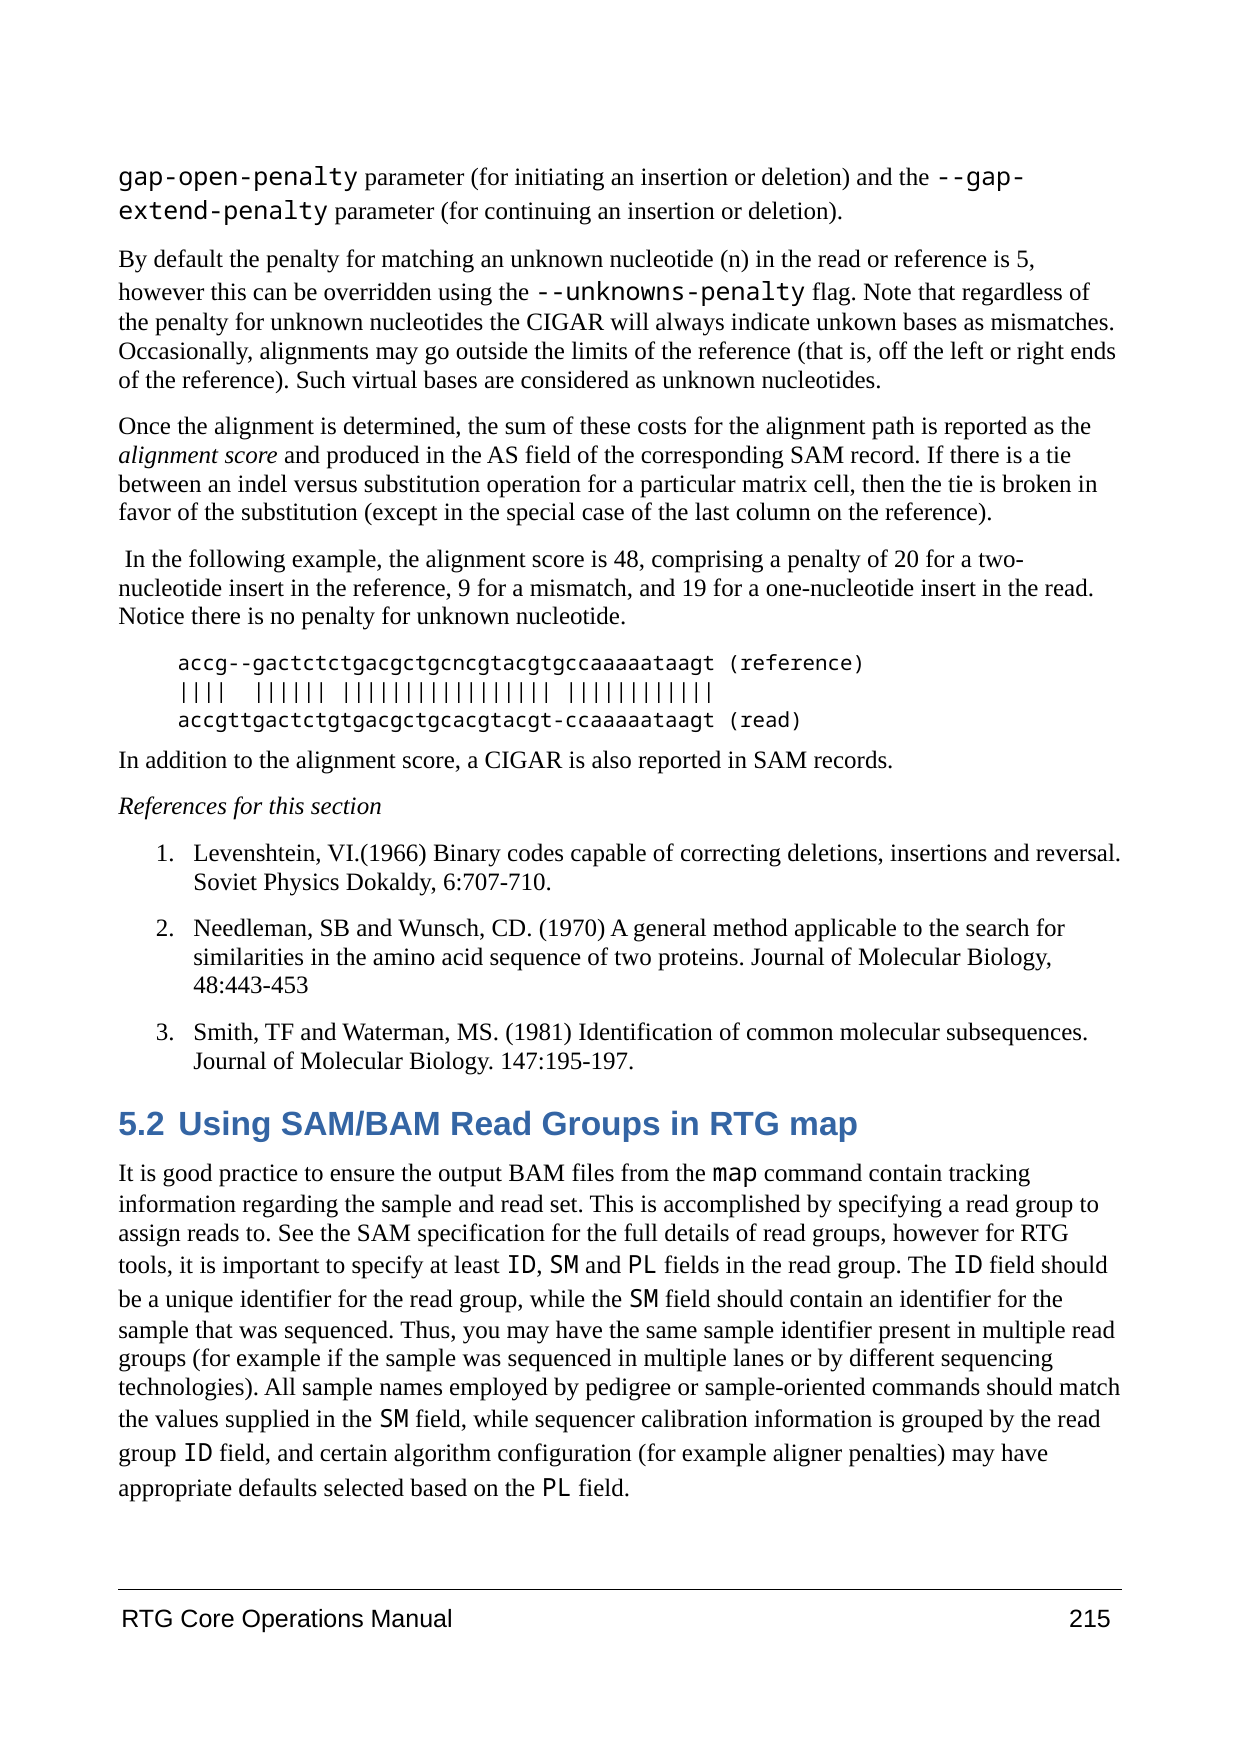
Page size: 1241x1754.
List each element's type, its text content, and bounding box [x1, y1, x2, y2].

text References for this section [118, 791, 1122, 820]
text By default the penalty for matching an unknown nucleotide (n) in the read or reference is 5, however this can be overridden using the --unknowns-penalty flag. Note that regardless of the penalty for unknown nucleotides the CIGAR will always indicate unkown bases as mismatches. Occasionally, alignments may go outside the limits of the reference (that is, off the left or right ends of the reference). Such virtual bases are considered as unknown nucleotides. [118, 244, 1122, 393]
text It is good practice to ensure the output BAM files from the map command contain tracking information regarding the sample and read set. This is accomplished by specifying a read group to assign reads to. See the SAM specification for the full details of read groups, however for RTG tools, it is important to specify at least ID, SM and PL fields in the read group. The ID field should be a unique identifier for the read group, while the SM field should contain an identifier for the sample that was sequenced. Thus, you may have the same sample identifier present in multiple read groups (for example if the sample was sequenced in multiple lanes or by different sequencing technologies). All sample names employed by pedigree or sample-oriented commands should match the values supplied in the SM field, while sequencer calibration information is grouped by the read group ID field, and certain algorithm configuration (for example aligner penalties) may have appropriate defaults selected based on the PL field. [118, 1155, 1122, 1503]
text accg--gactctctgacgctgcncgtacgtgccaaaaataagt (reference) [177, 648, 1122, 676]
subtitle Using SAM/BAM Read Groups in RTG map [118, 1104, 1122, 1143]
text --gap-open-penalty parameter (for initiating an insertion or deletion) and the --gap-extend-penalty parameter (for continuing an insertion or deletion). [118, 159, 1122, 227]
text Once the alignment is determined, the sum of these costs for the alignment path is reported as the alignment score and produced in the AS field of the corresponding SAM record. If there is a tie between an indel versus substitution operation for a particular matrix cell, then the tie is broken in favor of the substitution (except in the special case of the last column on the reference). [118, 411, 1122, 526]
list Smith, TF and Waterman, MS. (1981) Identification of common molecular subsequences. Journal of Molecular Biology. 147:195-197. [156, 1017, 1122, 1074]
text |||| |||||| ||||||||||||||||| |||||||||||| [177, 676, 1122, 705]
text In the following example, the alignment score is 48, comprising a penalty of 20 for a two-nucleotide insert in the reference, 9 for a mismatch, and 19 for a one-nucleotide insert in the read. Notice there is no penalty for unknown nucleotide. [118, 544, 1122, 630]
text In addition to the alignment score, a CIGAR is also reported in SAM records. [118, 745, 1122, 774]
list Needleman, SB and Wunsch, CD. (1970) A general method applicable to the search for similarities in the amino acid sequence of two proteins. Journal of Molecular Biology, 48:443-453 [156, 913, 1122, 999]
text accgttgactctgtgacgctgcacgtacgt-ccaaaaataagt (read) [177, 705, 1122, 733]
list Levenshtein, VI.(1966) Binary codes capable of correcting deletions, insertions and reversal. Soviet Physics Dokaldy, 6:707-710. [156, 838, 1122, 895]
